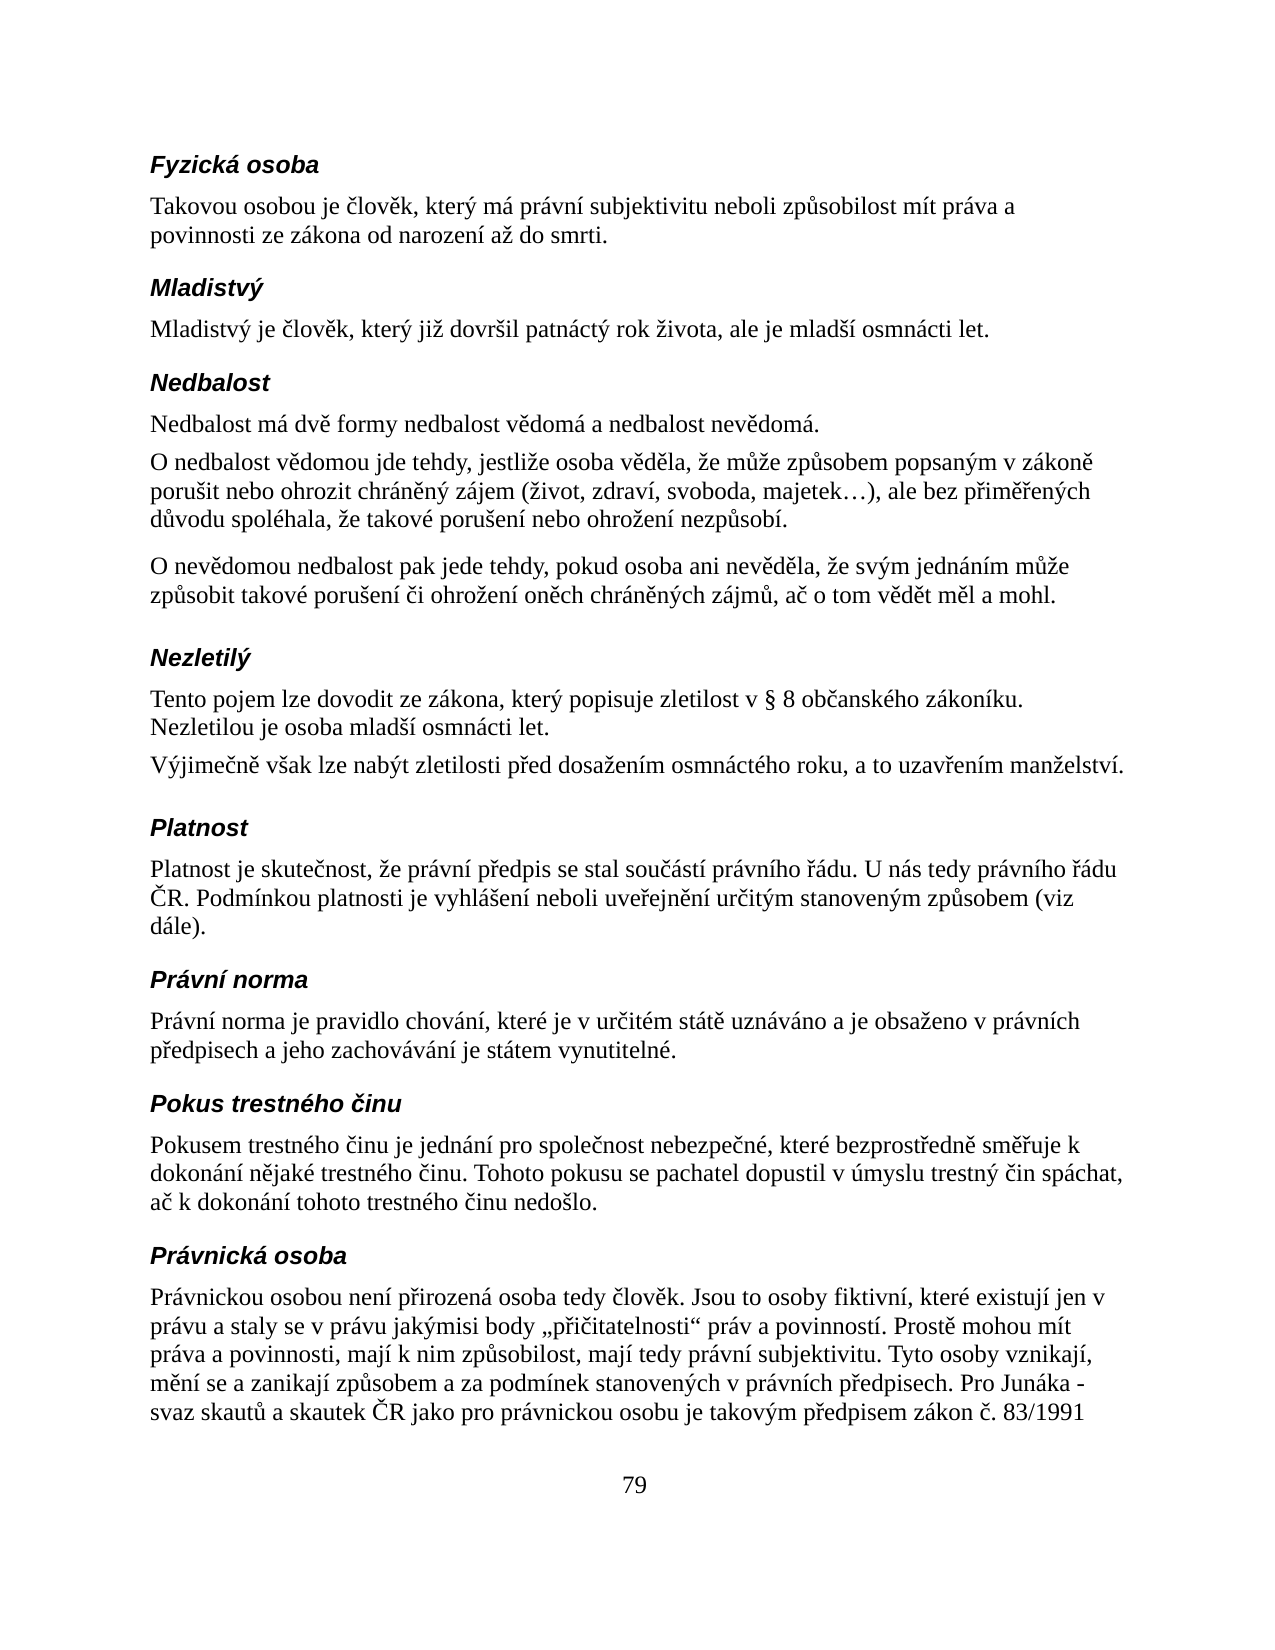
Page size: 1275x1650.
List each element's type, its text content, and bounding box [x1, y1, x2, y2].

text Výjimečně však lze nabýt zletilosti před dosažením osmnáctého roku, a to uzavřením manželství. [150, 750, 1125, 779]
subtitle Nezletilý [150, 643, 1125, 671]
text Tento pojem lze dovodit ze zákona, který popisuje zletilost v § 8 občanského zákoníku. Nezletilou je osoba mladší osmnácti let. [150, 684, 1125, 741]
text Pokusem trestného činu je jednání pro společnost nebezpečné, které bezprostředně směřuje k dokonání nějaké trestného činu. Tohoto pokusu se pachatel dopustil v úmyslu trestný čin spáchat, ač k dokonání tohoto trestného činu nedošlo. [150, 1130, 1125, 1216]
text Právnickou osobou není přirozená osoba tedy člověk. Jsou to osoby fiktivní, které existují jen v právu a staly se v právu jakýmisi body „přičitatelnosti“ práv a povinností. Prostě mohou mít práva a povinnosti, mají k nim způsobilost, mají tedy právní subjektivitu. Tyto osoby vznikají, mění se a zanikají způsobem a za podmínek stanovených v právních předpisech. Pro Junáka - svaz skautů a skautek ČR jako pro právnickou osobu je takovým předpisem zákon č. 83/1991 [150, 1282, 1125, 1426]
subtitle Fyzická osoba [150, 150, 1125, 178]
text Právní norma je pravidlo chování, které je v určitém státě uznáváno a je obsaženo v právních předpisech a jeho zachovávání je státem vynutitelné. [150, 1006, 1125, 1064]
text O nevědomou nedbalost pak jede tehdy, pokud osoba ani nevěděla, že svým jednáním může způsobit takové porušení či ohrožení oněch chráněných zájmů, ač o tom vědět měl a mohl. [150, 551, 1125, 609]
subtitle Platnost [150, 813, 1125, 841]
text O nedbalost vědomou jde tehdy, jestliže osoba věděla, že může způsobem popsaným v zákoně porušit nebo ohrozit chráněný zájem (život, zdraví, svoboda, majetek…), ale bez přiměřených důvodu spoléhala, že takové porušení nebo ohrožení nezpůsobí. [150, 447, 1125, 533]
text Takovou osobou je člověk, který má právní subjektivitu neboli způsobilost mít práva a povinnosti ze zákona od narození až do smrti. [150, 191, 1125, 248]
subtitle Právnická osoba [150, 1241, 1125, 1269]
subtitle Nedbalost [150, 368, 1125, 397]
text Nedbalost má dvě formy nedbalost vědomá a nedbalost nevědomá. [150, 409, 1125, 438]
subtitle Mladistvý [150, 273, 1125, 302]
subtitle Pokus trestného činu [150, 1089, 1125, 1117]
text Platnost je skutečnost, že právní předpis se stal součástí právního řádu. U nás tedy právního řádu ČR. Podmínkou platnosti je vyhlášení neboli uveřejnění určitým stanoveným způsobem (viz dále). [150, 854, 1125, 940]
text Mladistvý je člověk, který již dovršil patnáctý rok života, ale je mladší osmnácti let. [150, 314, 1125, 343]
subtitle Právní norma [150, 965, 1125, 994]
